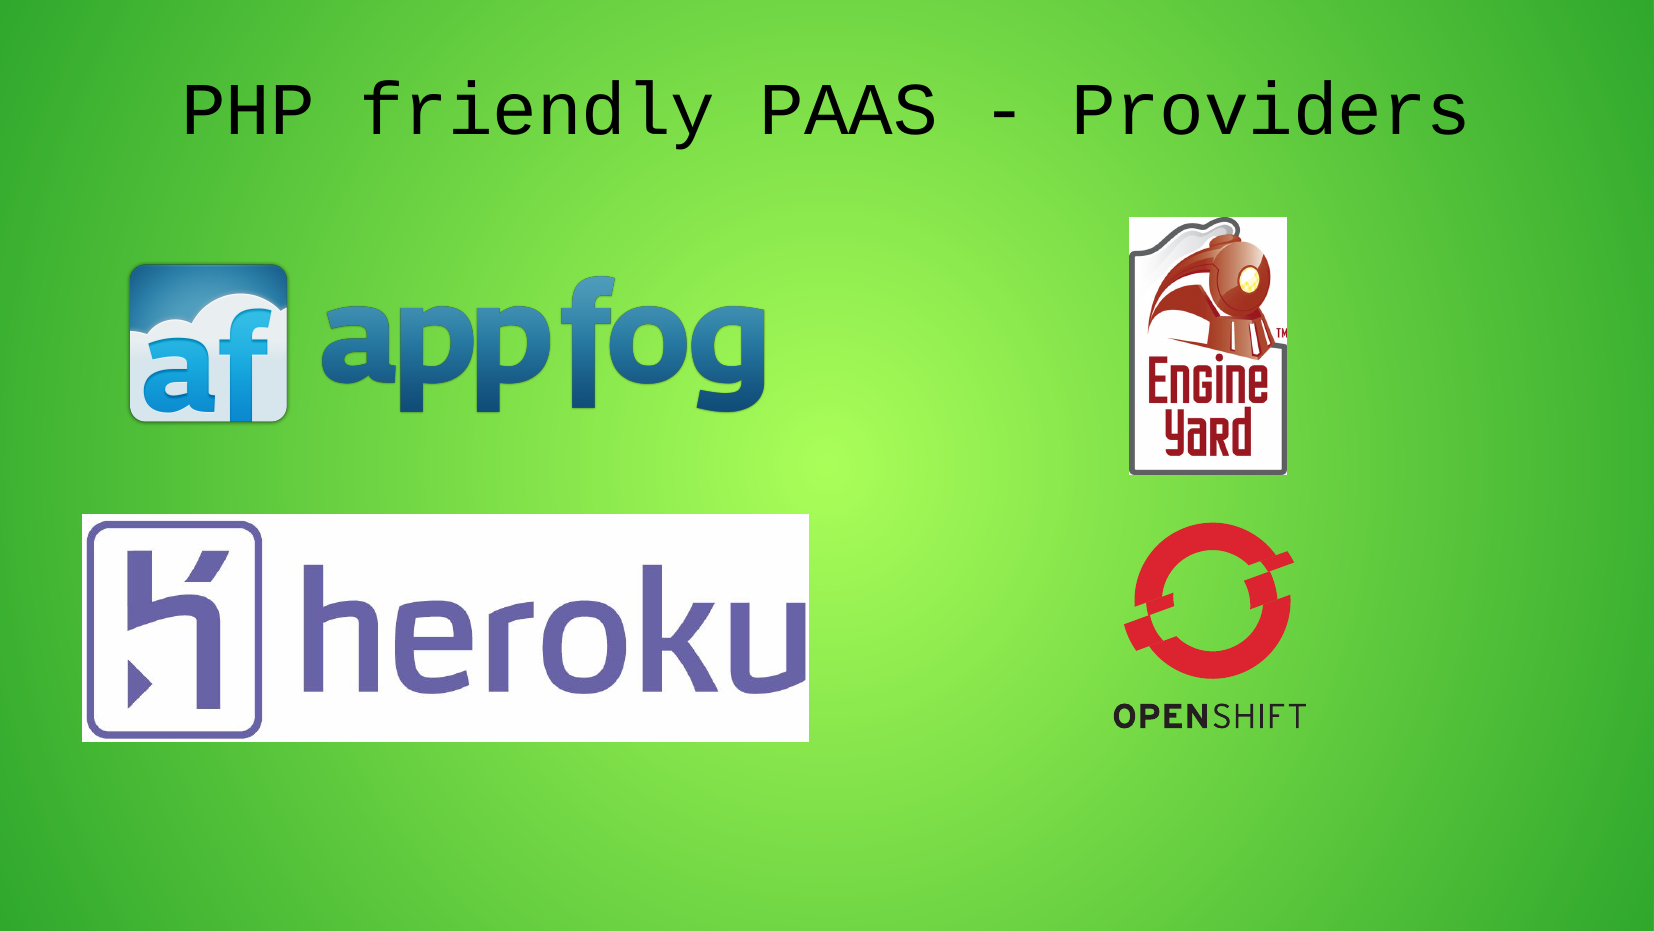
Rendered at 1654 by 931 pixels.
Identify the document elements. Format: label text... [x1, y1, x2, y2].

picture [1129, 217, 1287, 475]
picture [82, 514, 809, 742]
picture [82, 230, 809, 463]
picture [1079, 499, 1337, 757]
title PHP friendly PAAS - Providers [82, 37, 1571, 193]
